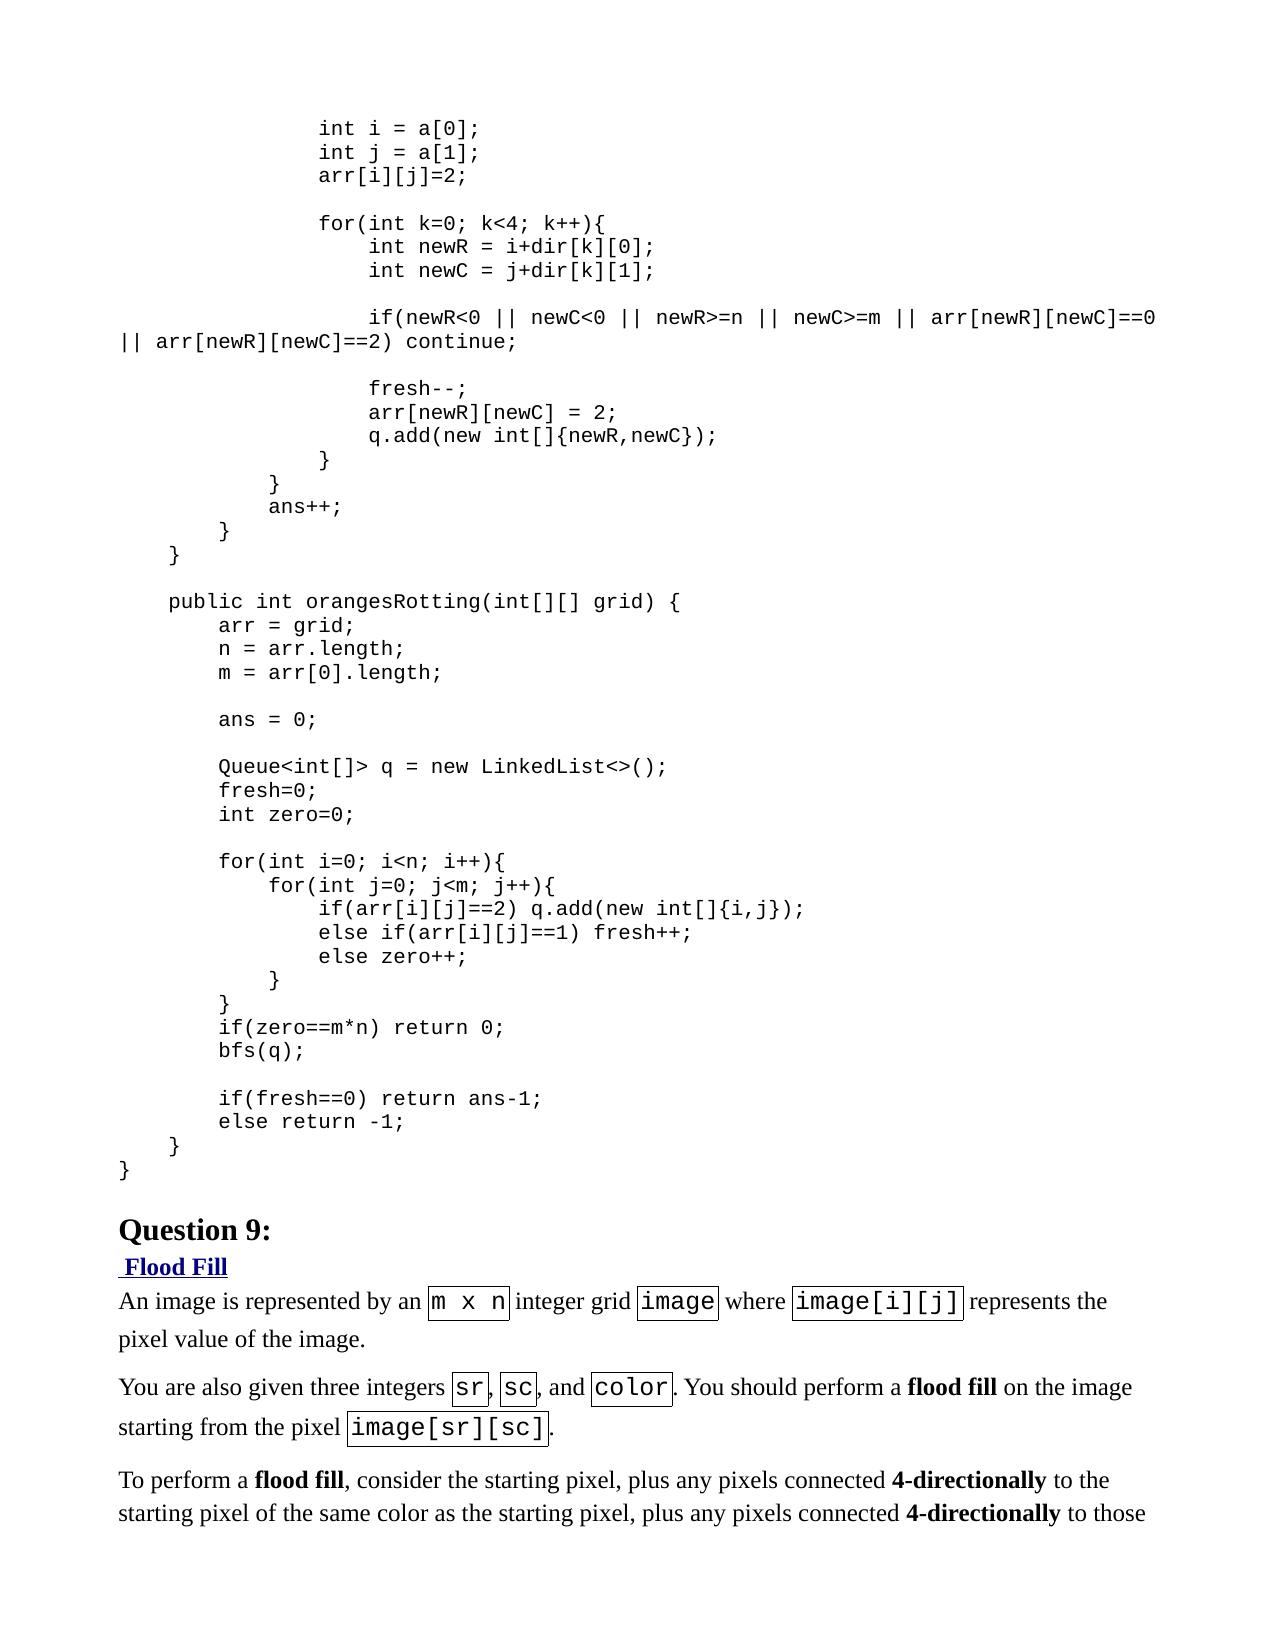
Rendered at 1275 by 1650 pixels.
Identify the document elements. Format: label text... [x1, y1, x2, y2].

text int newR = i+dir[k][0]; [118, 236, 1157, 260]
text } [118, 969, 1157, 993]
text bfs(q); [118, 1040, 1157, 1064]
text Question 9: Flood Fill An image is represented by an m x n integer grid image where image[i][j] represents the pixel value of the image. [118, 1212, 1157, 1353]
text fresh--; [118, 378, 1157, 402]
text public int orangesRotting(int[][] grid) { [118, 591, 1157, 615]
text } [118, 1135, 1157, 1158]
text for(int i=0; i<n; i++){ [118, 851, 1157, 875]
text n = arr.length; [118, 638, 1157, 662]
text To perform a flood fill, consider the starting pixel, plus any pixels connected 4-directionally to the starting pixel of the same color as the starting pixel, plus any pixels connected 4-directionally to those [118, 1466, 1157, 1527]
text if(newR<0 || newC<0 || newR>=n || newC>=m || arr[newR][newC]==0 || arr[newR][newC]==2) continue; [118, 307, 1157, 354]
text } [118, 544, 1157, 567]
text else zero++; [118, 946, 1157, 969]
text } [118, 993, 1157, 1017]
text arr = grid; [118, 615, 1157, 638]
text q.add(new int[]{newR,newC}); [118, 426, 1157, 449]
text } [118, 473, 1157, 496]
text m = arr[0].length; [118, 662, 1157, 686]
text arr[newR][newC] = 2; [118, 402, 1157, 426]
text You are also given three integers sr, sc, and color. You should perform a flood fill on the image starting from the pixel image[sr][sc]. [118, 1372, 1157, 1446]
text for(int j=0; j<m; j++){ [118, 875, 1157, 898]
text } [118, 1158, 1157, 1182]
text } [118, 520, 1157, 544]
text for(int k=0; k<4; k++){ [118, 213, 1157, 236]
text fresh=0; [118, 780, 1157, 804]
text ans++; [118, 496, 1157, 520]
text Queue<int[]> q = new LinkedList<>(); [118, 757, 1157, 780]
text int zero=0; [118, 804, 1157, 827]
text } [118, 449, 1157, 473]
text int newC = j+dir[k][1]; [118, 260, 1157, 284]
text int i = a[0]; [118, 118, 1157, 142]
text if(arr[i][j]==2) q.add(new int[]{i,j}); [118, 898, 1157, 922]
text ans = 0; [118, 709, 1157, 733]
text if(zero==m*n) return 0; [118, 1017, 1157, 1040]
text int j = a[1]; [118, 142, 1157, 165]
text else if(arr[i][j]==1) fresh++; [118, 922, 1157, 946]
text if(fresh==0) return ans-1; [118, 1088, 1157, 1111]
text arr[i][j]=2; [118, 165, 1157, 189]
text else return -1; [118, 1111, 1157, 1135]
